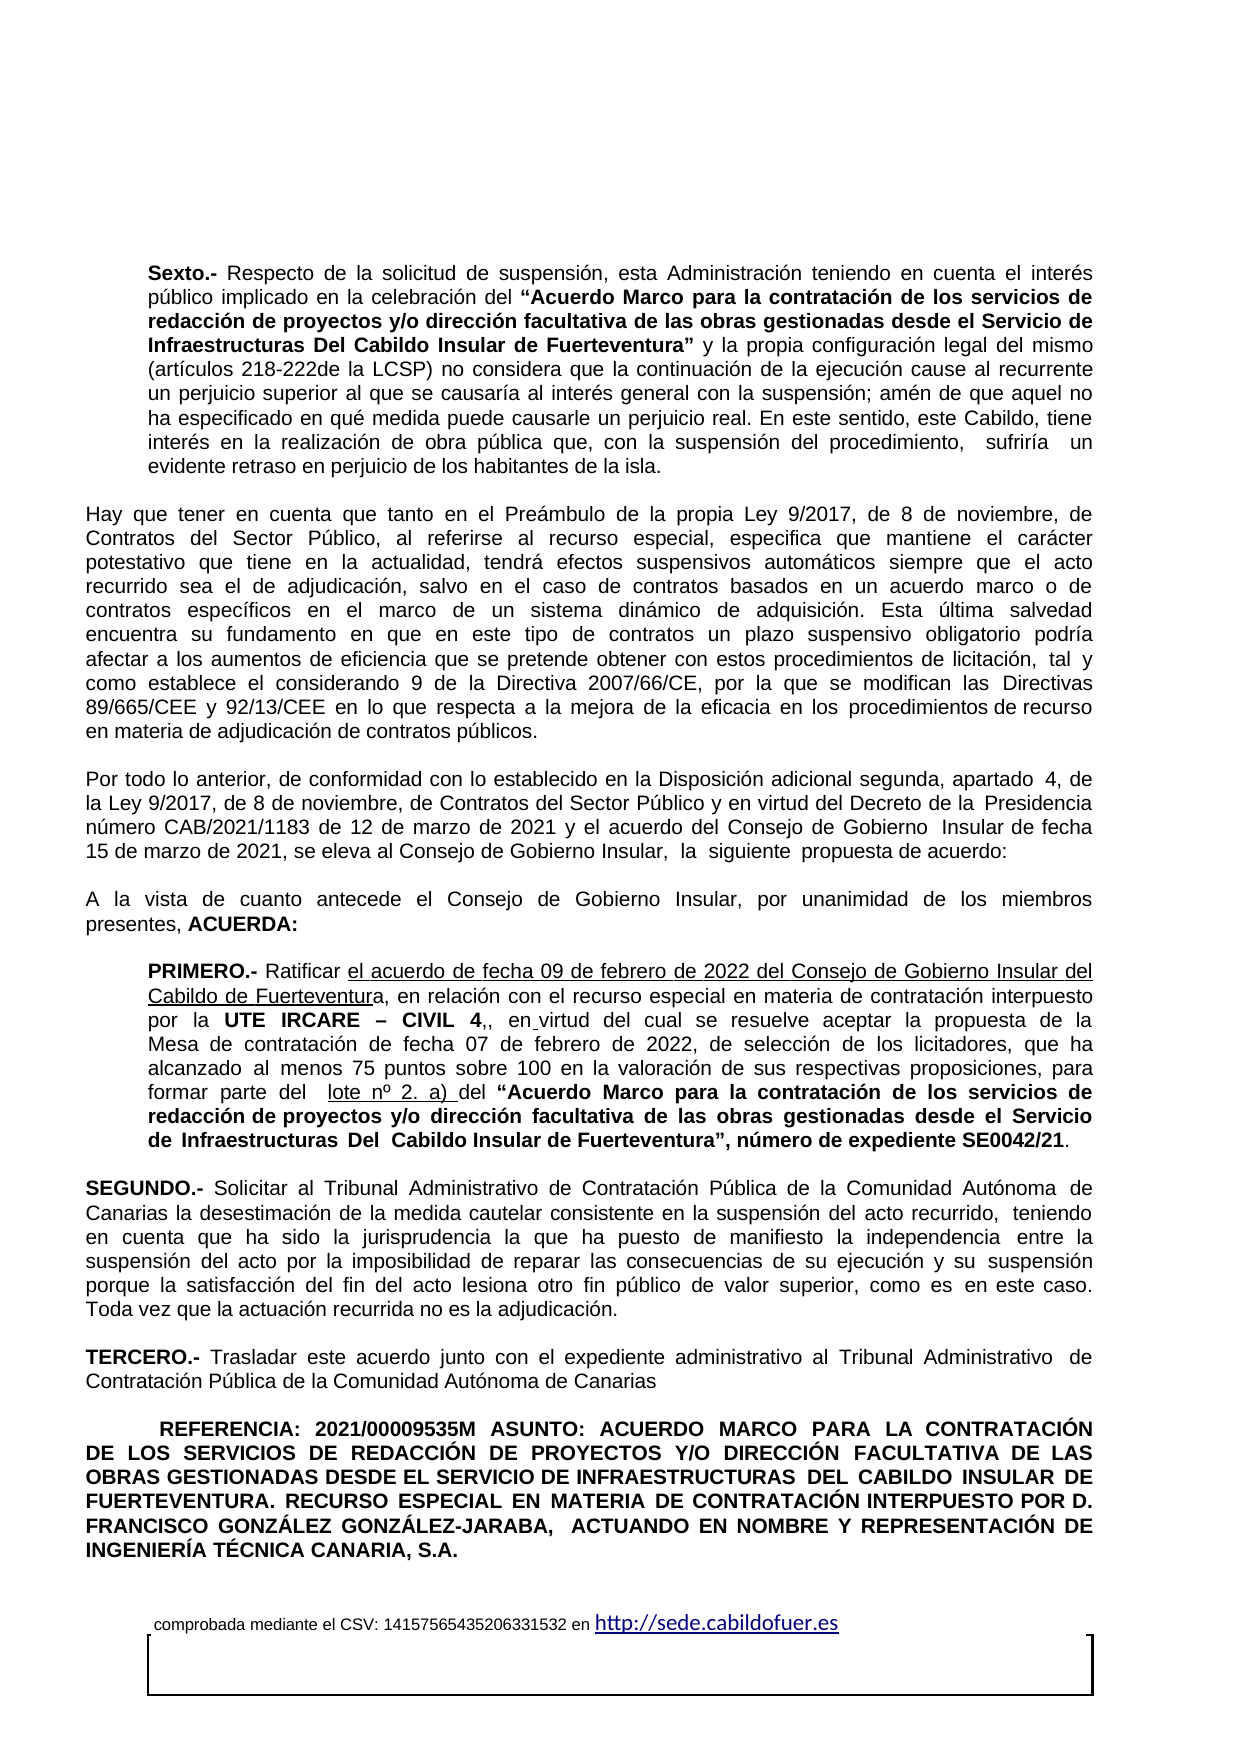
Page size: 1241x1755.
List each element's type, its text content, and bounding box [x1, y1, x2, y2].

text Hay que tener en cuenta que tanto en el Preámbulo de la propia Ley 9/2017, de 8 de noviembre, de Contratos del Sector Público, al referirse al recurso especial, especifica que mantiene el carácter potestativo que tiene en la actualidad, tendrá efectos suspensivos automáticos siempre que el acto recurrido sea el de adjudicación, salvo en el caso de contratos basados en un acuerdo marco o de contratos específicos en el marco de un sistema dinámico de adquisición. Esta última salvedad encuentra su fundamento en que en este tipo de contratos un plazo suspensivo obligatorio podría afectar a los aumentos de eficiencia que se pretende obtener con estos procedimientos de licitación, tal y como establece el considerando 9 de la Directiva 2007/66/CE, por la que se modifican las Directivas 89/665/CEE y 92/13/CEE en lo que respecta a la mejora de la eficacia en los procedimientos de recurso en materia de adjudicación de contratos públicos. [85, 501, 1093, 743]
subtitle REFERENCIA: 2021/00009535M ASUNTO: ACUERDO MARCO PARA LA CONTRATACIÓN DE LOS SERVICIOS DE REDACCIÓN DE PROYECTOS Y/O DIRECCIÓN FACULTATIVA DE LAS OBRAS GESTIONADAS DESDE EL SERVICIO DE INFRAESTRUCTURAS DEL CABILDO INSULAR DE FUERTEVENTURA. RECURSO ESPECIAL EN MATERIA DE CONTRATACIÓN INTERPUESTO POR D. FRANCISCO GONZÁLEZ GONZÁLEZ-JARABA, ACTUANDO EN NOMBRE Y REPRESENTACIÓN DE INGENIERÍA TÉCNICA CANARIA, S.A. [85, 1417, 1093, 1562]
text Por todo lo anterior, de conformidad con lo establecido en la Disposición adicional segunda, apartado 4, de la Ley 9/2017, de 8 de noviembre, de Contratos del Sector Público y en virtud del Decreto de la Presidencia número CAB/2021/1183 de 12 de marzo de 2021 y el acuerdo del Consejo de Gobierno Insular de fecha 15 de marzo de 2021, se eleva al Consejo de Gobierno Insular, la siguiente propuesta de acuerdo: [85, 767, 1093, 863]
text TERCERO.- Trasladar este acuerdo junto con el expediente administrativo al Tribunal Administrativo de Contratación Pública de la Comunidad Autónoma de Canarias [85, 1345, 1093, 1393]
text PRIMERO.- Ratificar el acuerdo de fecha 09 de febrero de 2022 del Consejo de Gobierno Insular del Cabildo de Fuerteventura, en relación con el recurso especial en materia de contratación interpuesto por la UTE IRCARE – CIVIL 4,, en virtud del cual se resuelve aceptar la propuesta de la Mesa de contratación de fecha 07 de febrero de 2022, de selección de los licitadores, que ha alcanzado al menos 75 puntos sobre 100 en la valoración de sus respectivas proposiciones, para formar parte del lote nº 2. a) del “Acuerdo Marco para la contratación de los servicios de redacción de proyectos y/o dirección facultativa de las obras gestionadas desde el Servicio de Infraestructuras Del Cabildo Insular de Fuerteventura”, número de expediente SE0042/21. [148, 959, 1093, 1152]
text Sexto.- Respecto de la solicitud de suspensión, esta Administración teniendo en cuenta el interés público implicado en la celebración del “Acuerdo Marco para la contratación de los servicios de redacción de proyectos y/o dirección facultativa de las obras gestionadas desde el Servicio de Infraestructuras Del Cabildo Insular de Fuerteventura” y la propia configuración legal del mismo (artículos 218-222de la LCSP) no considera que la continuación de la ejecución cause al recurrente un perjuicio superior al que se causaría al interés general con la suspensión; amén de que aquel no ha especificado en qué medida puede causarle un perjuicio real. En este sentido, este Cabildo, tiene interés en la realización de obra pública que, con la suspensión del procedimiento, sufriría un evidente retraso en perjuicio de los habitantes de la isla. [148, 260, 1093, 478]
text SEGUNDO.- Solicitar al Tribunal Administrativo de Contratación Pública de la Comunidad Autónoma de Canarias la desestimación de la medida cautelar consistente en la suspensión del acto recurrido, teniendo en cuenta que ha sido la jurisprudencia la que ha puesto de manifiesto la independencia entre la suspensión del acto por la imposibilidad de reparar las consecuencias de su ejecución y su suspensión porque la satisfacción del fin del acto lesiona otro fin público de valor superior, como es en este caso. Toda vez que la actuación recurrida no es la adjudicación. [85, 1176, 1093, 1321]
text A la vista de cuanto antecede el Consejo de Gobierno Insular, por unanimidad de los miembros presentes, ACUERDA: [85, 887, 1093, 935]
